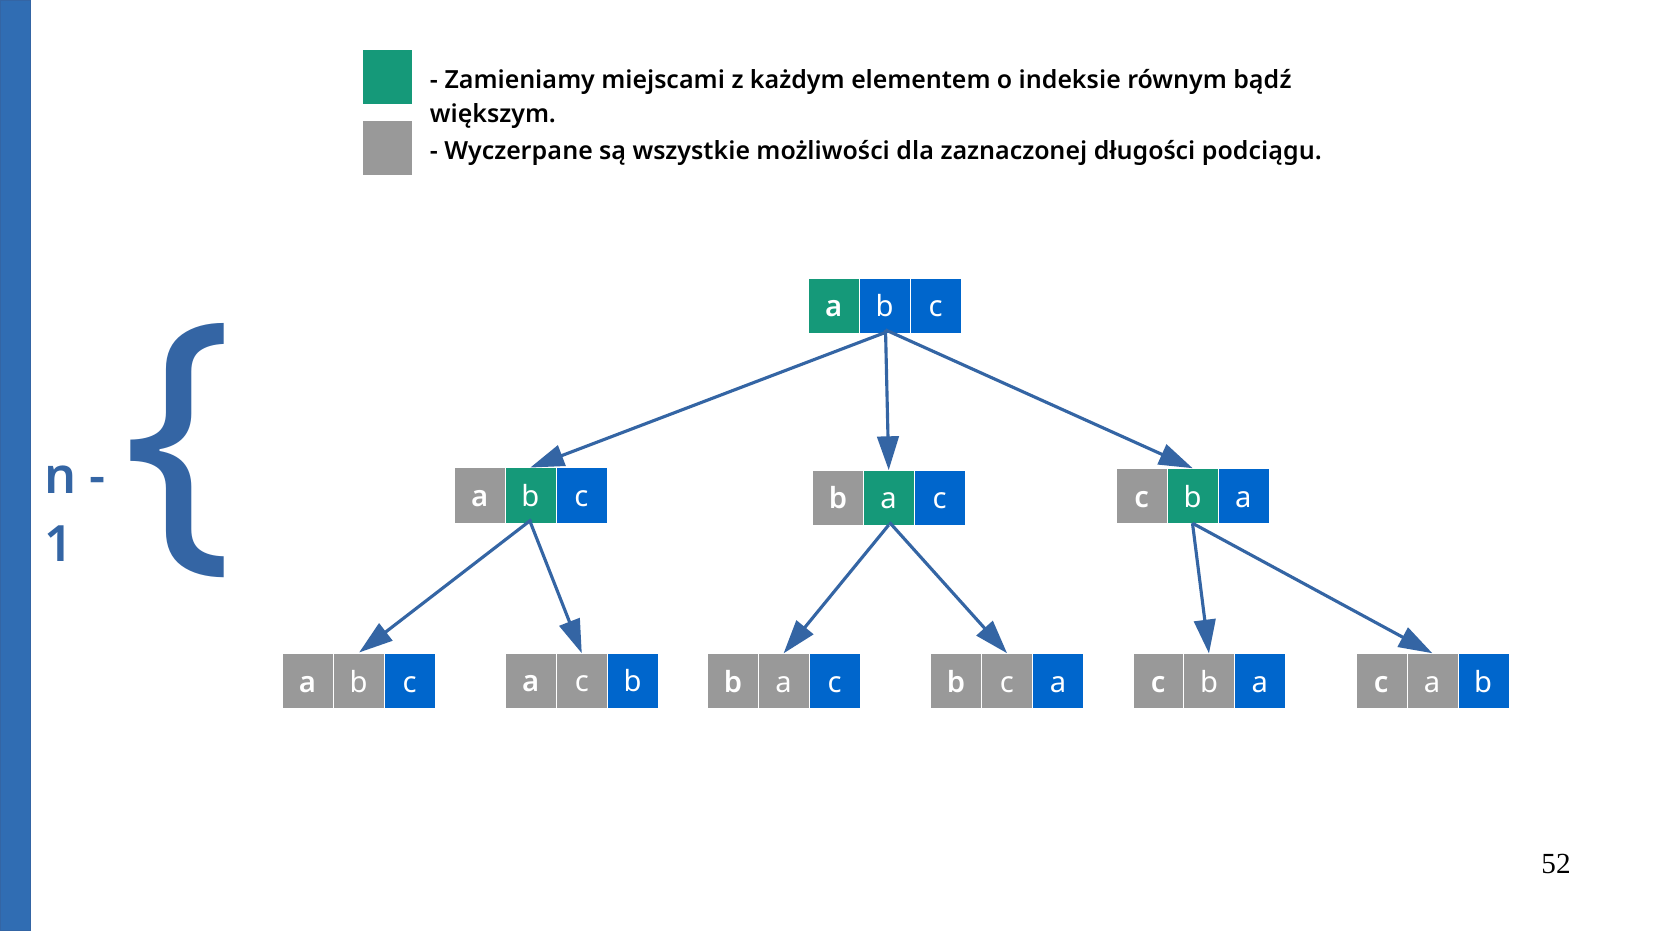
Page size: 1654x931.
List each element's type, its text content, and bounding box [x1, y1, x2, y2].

table_header c [982, 654, 1032, 708]
table_header c [911, 279, 961, 333]
table_header b [1184, 654, 1234, 708]
table_header c [1134, 654, 1183, 708]
table_header a [455, 468, 505, 523]
table_header [363, 121, 412, 175]
table_header b [1168, 469, 1218, 523]
table_header a [1033, 654, 1083, 708]
table_header [363, 50, 412, 104]
table_header a [759, 654, 809, 708]
table_header b [708, 654, 758, 708]
table_header c [1117, 469, 1167, 523]
text_box } [184, 307, 249, 690]
table_header c [1357, 654, 1407, 708]
table_header a [1408, 654, 1458, 708]
table_header c [915, 471, 965, 525]
table_header a [283, 654, 333, 708]
text_box [0, 0, 31, 931]
table_header b [931, 654, 981, 708]
table_header b [813, 471, 863, 525]
text_box n - 1 [29, 432, 155, 637]
table_header b [334, 654, 384, 708]
table_header c [385, 654, 435, 708]
text_box - Wyczerpane są wszystkie możliwości dla zaznaczonej długości podciągu. [415, 125, 1340, 172]
table_header a [1219, 469, 1269, 523]
table_header b [1459, 654, 1509, 708]
table_header a [506, 654, 556, 708]
table_header b [506, 468, 556, 523]
table_header a [864, 471, 914, 525]
table_header a [1235, 654, 1285, 708]
table_header b [860, 279, 910, 333]
table_header c [810, 654, 860, 708]
table_header c [557, 654, 607, 708]
table_header c [557, 468, 607, 523]
table_header b [608, 654, 658, 708]
text_box - Zamieniamy miejscami z każdym elementem o indeksie równym bądź większym. [415, 54, 1340, 101]
table_header a [809, 279, 859, 333]
